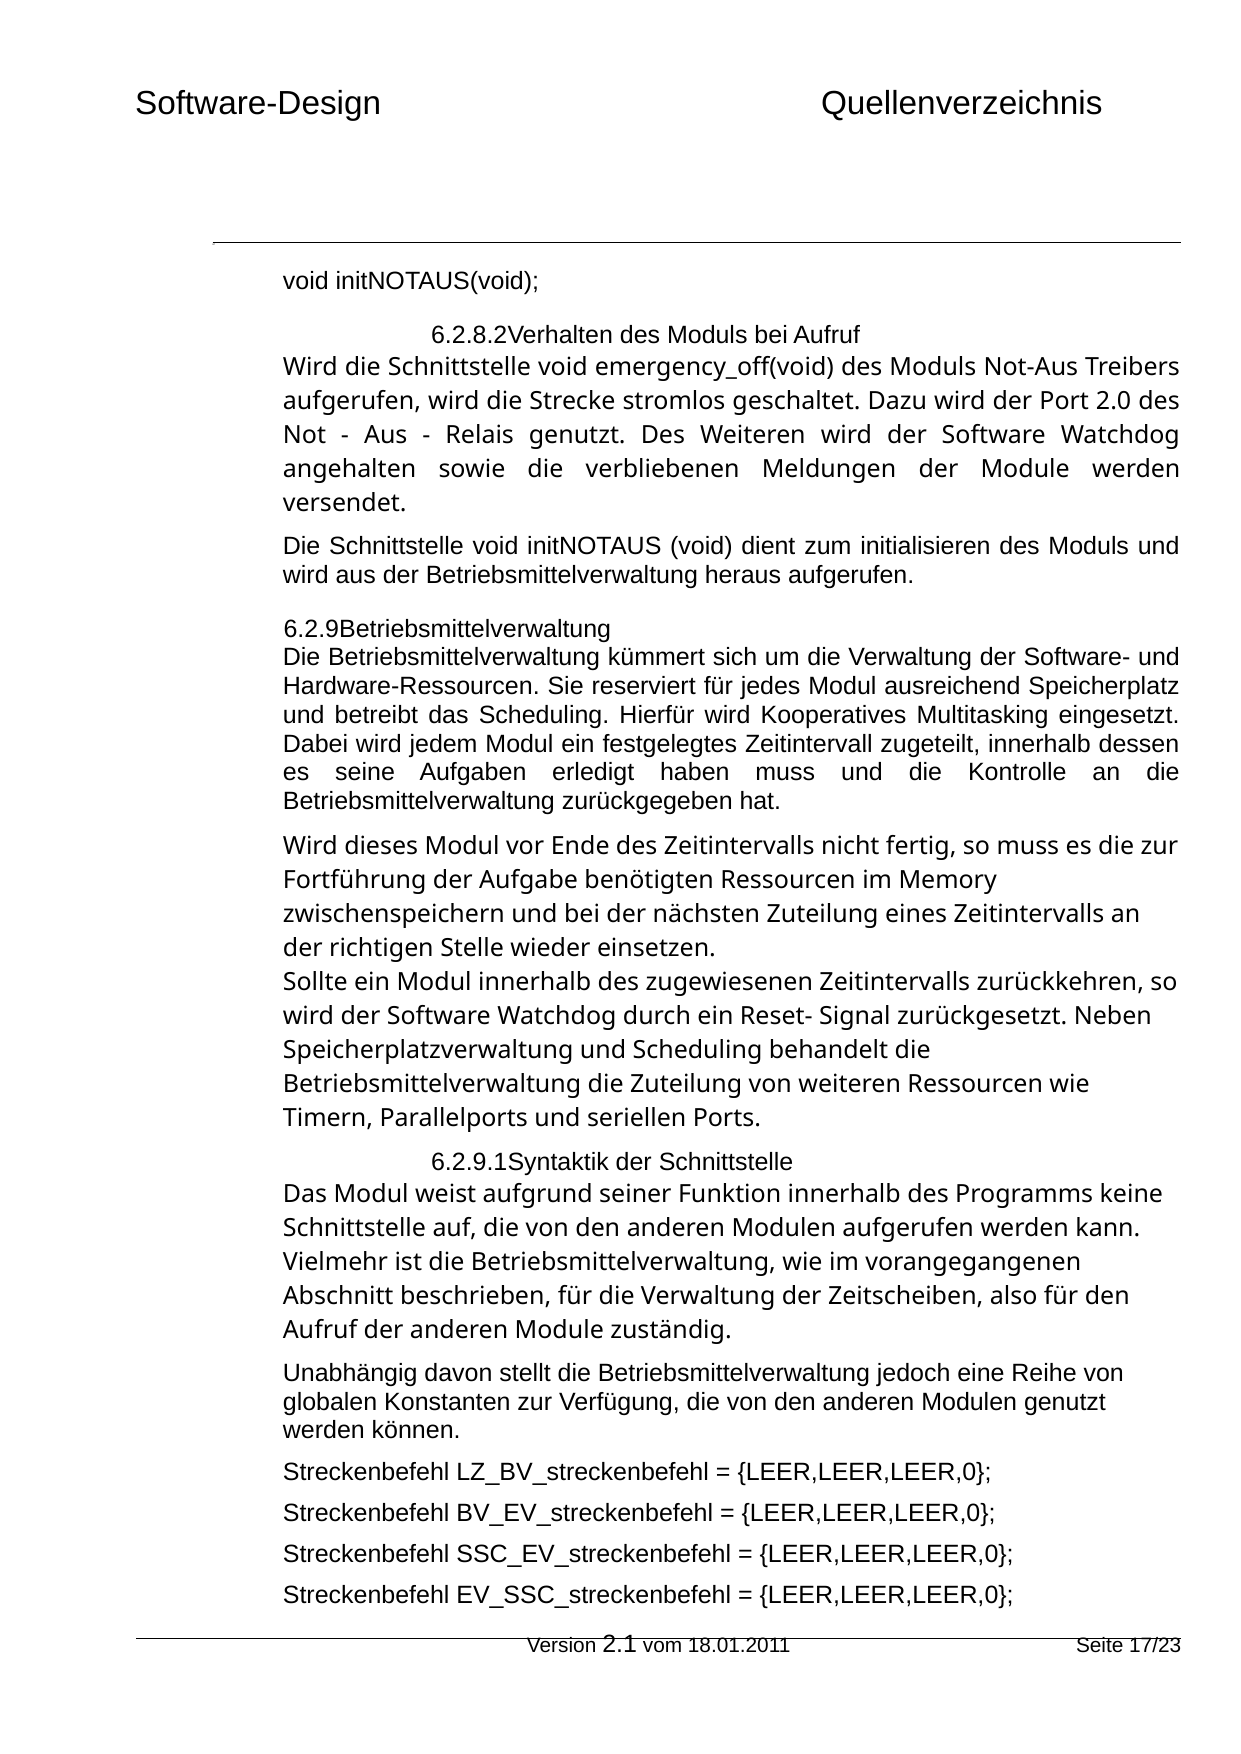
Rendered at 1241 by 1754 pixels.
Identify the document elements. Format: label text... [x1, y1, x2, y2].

text void initNOTAUS(void); [283, 266, 1181, 294]
text Unabhängig davon stellt die Betriebsmittelverwaltung jedoch eine Reihe von globalen Konstanten zur Verfügung, die von den anderen Modulen genutzt werden können. [283, 1358, 1181, 1444]
text Die Schnittstelle void initNOTAUS (void) dient zum initialisieren des Moduls und wird aus der Betriebsmittelverwaltung heraus aufgerufen. [283, 531, 1181, 589]
text Streckenbefehl BV_EV_streckenbefehl = {LEER,LEER,LEER,0}; [283, 1498, 1181, 1527]
text Streckenbefehl LZ_BV_streckenbefehl = {LEER,LEER,LEER,0}; [283, 1457, 1181, 1486]
subtitle Betriebsmittelverwaltung [283, 614, 1181, 642]
subtitle Syntaktik der Schnittstelle [431, 1146, 1181, 1175]
text Sollte ein Modul innerhalb des zugewiesenen Zeitintervalls zurückkehren, so wird der Software Watchdog durch ein Reset- Signal zurückgesetzt. Neben Speicherplatzverwaltung und Scheduling behandelt die Betriebsmittelverwaltung die Zuteilung von weiteren Ressourcen wie Timern, Parallelports und seriellen Ports. [283, 964, 1181, 1134]
text Wird die Schnittstelle void emergency_off(void) des Moduls Not-Aus Treibers aufgerufen, wird die Strecke stromlos geschaltet. Dazu wird der Port 2.0 des Not - Aus - Relais genutzt. Des Weiteren wird der Software Watchdog angehalten sowie die verbliebenen Meldungen der Module werden versendet. [283, 348, 1181, 519]
text Das Modul weist aufgrund seiner Funktion innerhalb des Programms keine Schnittstelle auf, die von den anderen Modulen aufgerufen werden kann. Vielmehr ist die Betriebsmittelverwaltung, wie im vorangegangenen Abschnitt beschrieben, für die Verwaltung der Zeitscheiben, also für den Aufruf der anderen Module zuständig. [283, 1175, 1181, 1346]
text Die Betriebsmittelverwaltung kümmert sich um die Verwaltung der Software- und Hardware-Ressourcen. Sie reserviert für jedes Modul ausreichend Speicherplatz und betreibt das Scheduling. Hierfür wird Kooperatives Multitasking eingesetzt. Dabei wird jedem Modul ein festgelegtes Zeitintervall zugeteilt, innerhalb dessen es seine Aufgaben erledigt haben muss und die Kontrolle an die Betriebsmittelverwaltung zurückgegeben hat. [283, 642, 1181, 815]
text Streckenbefehl SSC_EV_streckenbefehl = {LEER,LEER,LEER,0}; [283, 1539, 1181, 1568]
text Wird dieses Modul vor Ende des Zeitintervalls nicht fertig, so muss es die zur Fortführung der Aufgabe benötigten Ressourcen im Memory zwischenspeichern und bei der nächsten Zuteilung eines Zeitintervalls an der richtigen Stelle wieder einsetzen. [283, 827, 1181, 964]
subtitle Verhalten des Moduls bei Aufruf [431, 319, 1181, 348]
text Streckenbefehl EV_SSC_streckenbefehl = {LEER,LEER,LEER,0}; [283, 1581, 1181, 1609]
